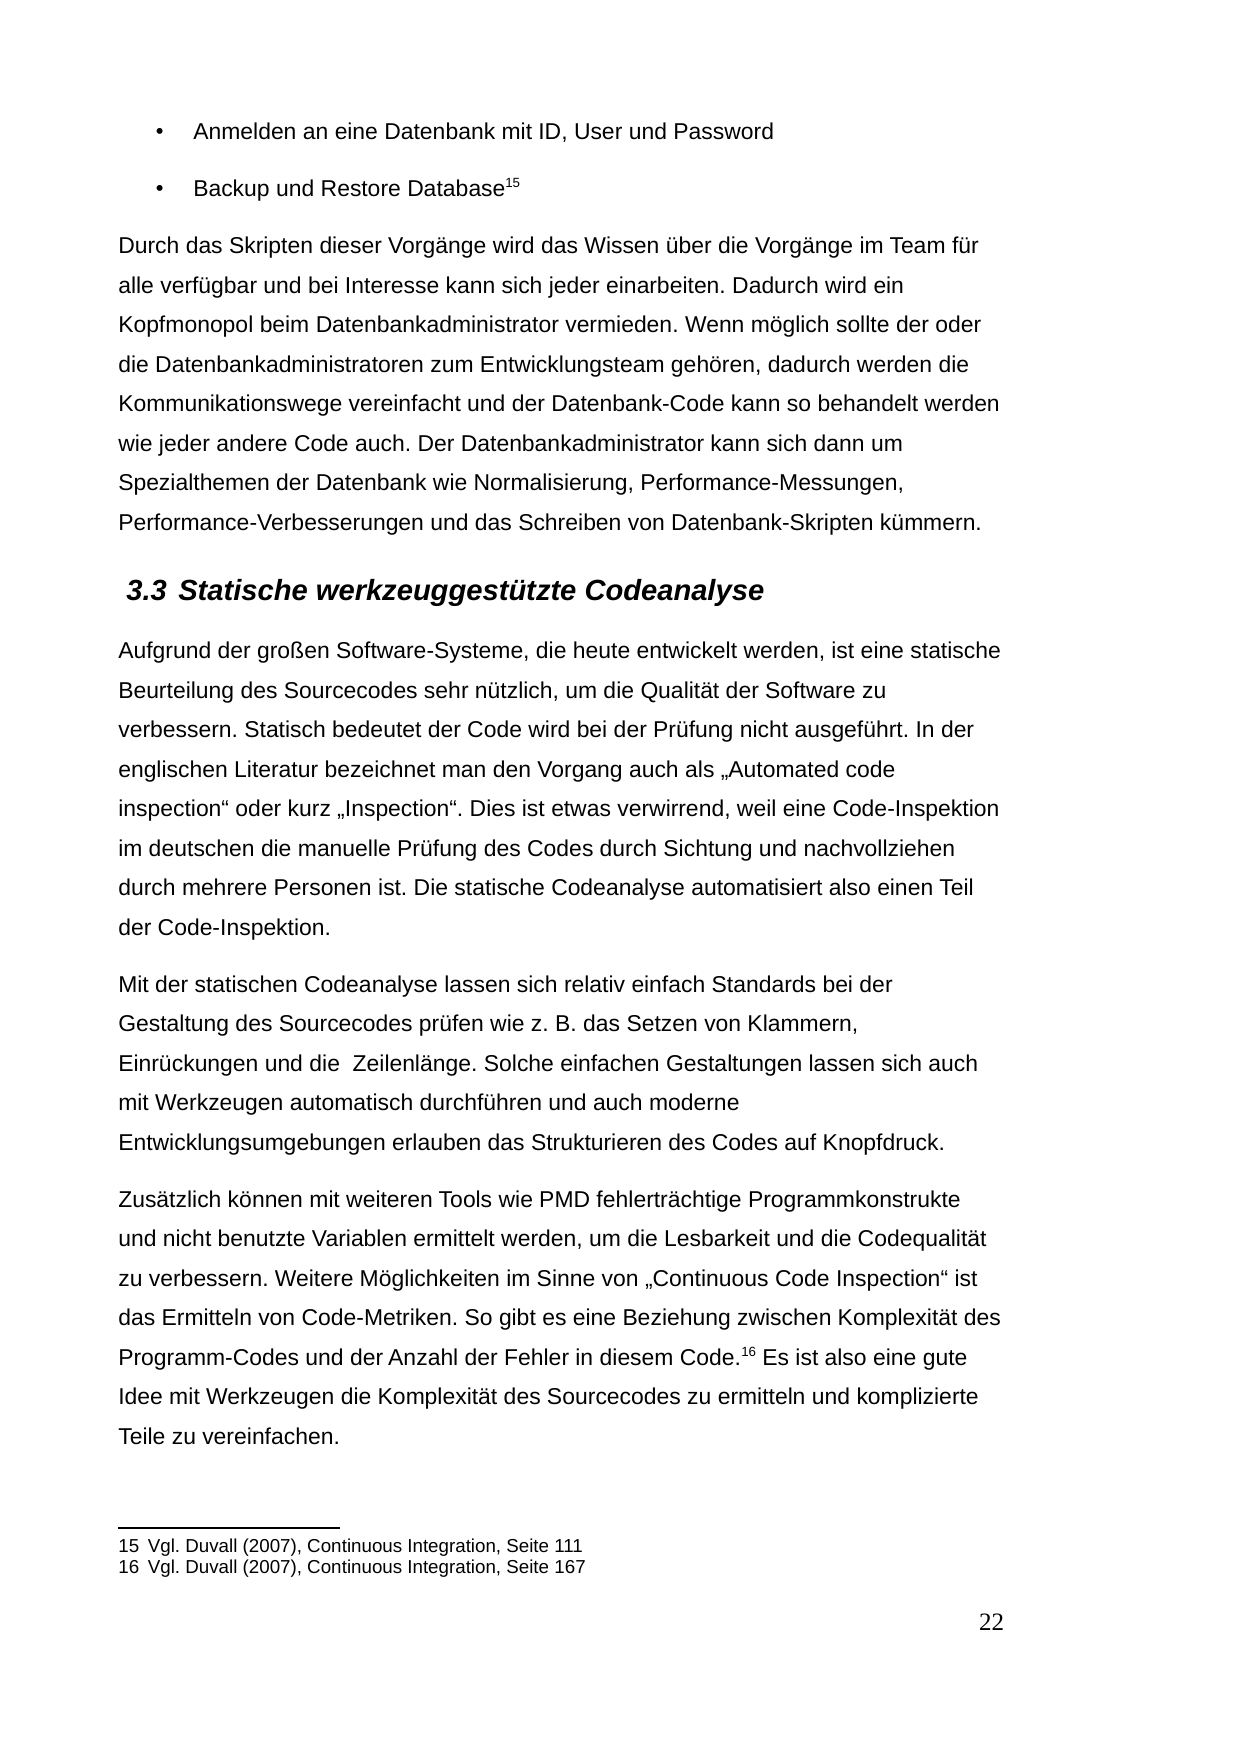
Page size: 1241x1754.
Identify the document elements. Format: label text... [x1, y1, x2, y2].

list Anmelden an eine Datenbank mit ID, User und Password [156, 118, 1004, 144]
text Mit der statischen Codeanalyse lassen sich relativ einfach Standards bei der Gestaltung des Sourcecodes prüfen wie z. B. das Setzen von Klammern, Einrückungen und die Zeilenlänge. Solche einfachen Gestaltungen lassen sich auch mit Werkzeugen automatisch durchführen und auch moderne Entwicklungsumgebungen erlauben das Strukturieren des Codes auf Knopfdruck. [118, 971, 1004, 1155]
text Vgl. Duvall (2007), Continuous Integration, Seite 167 [118, 1556, 1004, 1578]
list Vgl. Duvall (2007), Continuous Integration, Seite 111 [118, 1534, 1004, 1556]
subtitle Statische werkzeuggestützte Codeanalyse [118, 573, 1004, 607]
text Aufgrund der großen Software-Systeme, die heute entwickelt werden, ist eine statische Beurteilung des Sourcecodes sehr nützlich, um die Qualität der Software zu verbessern. Statisch bedeutet der Code wird bei der Prüfung nicht ausgeführt. In der englischen Literatur bezeichnet man den Vorgang auch als „Automated code inspection“ oder kurz „Inspection“. Dies ist etwas verwirrend, weil eine Code-Inspektion im deutschen die manuelle Prüfung des Codes durch Sichtung und nachvollziehen durch mehrere Personen ist. Die statische Codeanalyse automatisiert also einen Teil der Code-Inspektion. [118, 637, 1004, 940]
text Zusätzlich können mit weiteren Tools wie PMD fehlerträchtige Programmkonstrukte und nicht benutzte Variablen ermittelt werden, um die Lesbarkeit und die Codequalität zu verbessern. Weitere Möglichkeiten im Sinne von „Continuous Code Inspection“ ist das Ermitteln von Code-Metriken. So gibt es eine Beziehung zwischen Komplexität des Programm-Codes und der Anzahl der Fehler in diesem Code. Es ist also eine gute Idee mit Werkzeugen die Komplexität des Sourcecodes zu ermitteln und komplizierte Teile zu vereinfachen. [118, 1186, 1004, 1449]
text Durch das Skripten dieser Vorgänge wird das Wissen über die Vorgänge im Team für alle verfügbar und bei Interesse kann sich jeder einarbeiten. Dadurch wird ein Kopfmonopol beim Datenbankadministrator vermieden. Wenn möglich sollte der oder die Datenbankadministratoren zum Entwicklungsteam gehören, dadurch werden die Kommunikationswege vereinfacht und der Datenbank-Code kann so behandelt werden wie jeder andere Code auch. Der Datenbankadministrator kann sich dann um Spezialthemen der Datenbank wie Normalisierung, Performance-Messungen, Performance-Verbesserungen und das Schreiben von Datenbank-Skripten kümmern. [118, 232, 1004, 535]
list Backup und Restore Database [156, 175, 1004, 202]
